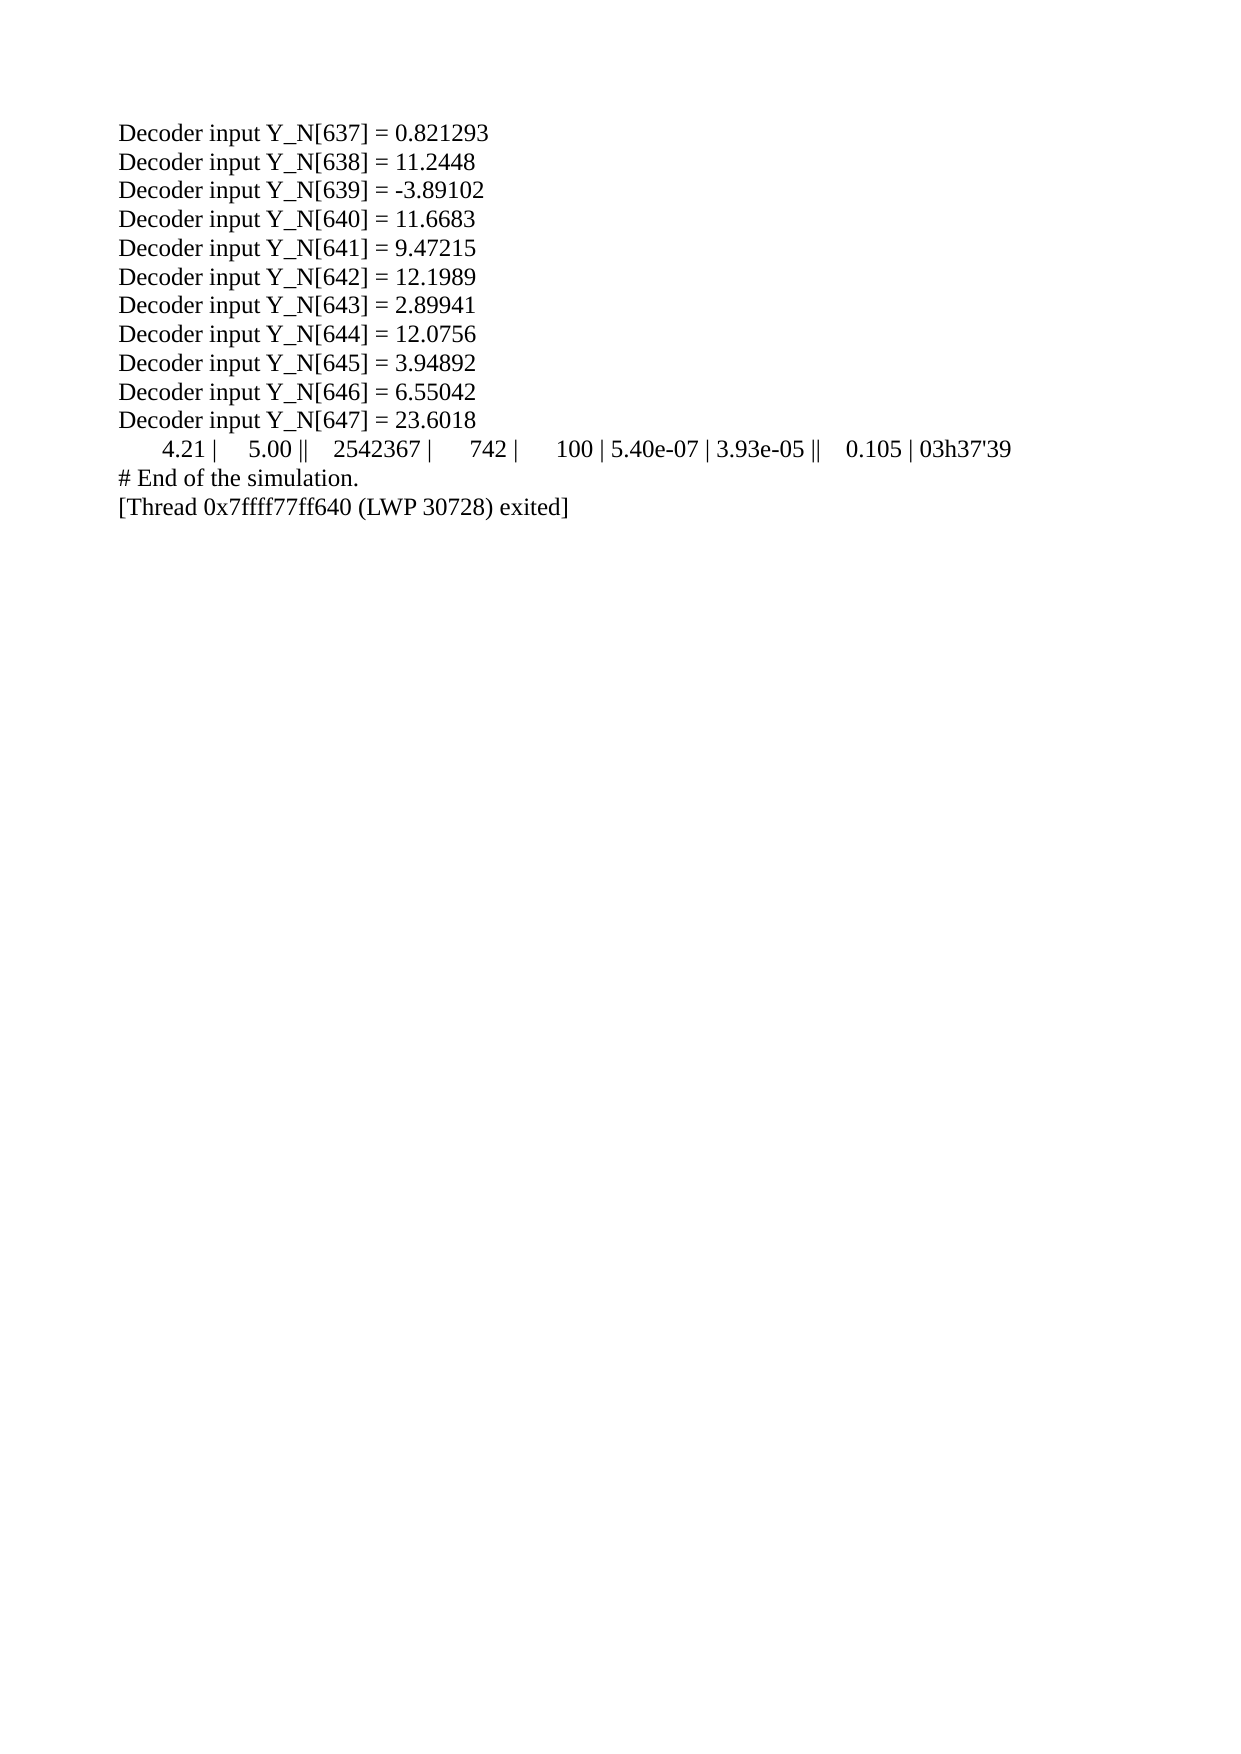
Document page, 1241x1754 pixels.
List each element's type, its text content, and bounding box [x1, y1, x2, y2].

text Decoder input Y_N[641] = 9.47215 [118, 233, 1122, 262]
text Decoder input Y_N[639] = -3.89102 [118, 176, 1122, 204]
text Decoder input Y_N[640] = 11.6683 [118, 204, 1122, 233]
text Decoder input Y_N[644] = 12.0756 [118, 319, 1122, 348]
text # End of the simulation. [118, 463, 1122, 492]
text Decoder input Y_N[643] = 2.89941 [118, 291, 1122, 319]
text Decoder input Y_N[647] = 23.6018 [118, 406, 1122, 434]
text 4.21 | 5.00 || 2542367 | 742 | 100 | 5.40e-07 | 3.93e-05 || 0.105 | 03h37'39 [118, 434, 1122, 463]
text [Thread 0x7ffff77ff640 (LWP 30728) exited] [118, 492, 1122, 521]
text Decoder input Y_N[645] = 3.94892 [118, 348, 1122, 377]
text Decoder input Y_N[646] = 6.55042 [118, 377, 1122, 406]
text Decoder input Y_N[642] = 12.1989 [118, 262, 1122, 291]
text Decoder input Y_N[638] = 11.2448 [118, 147, 1122, 176]
text Decoder input Y_N[637] = 0.821293 [118, 118, 1122, 147]
